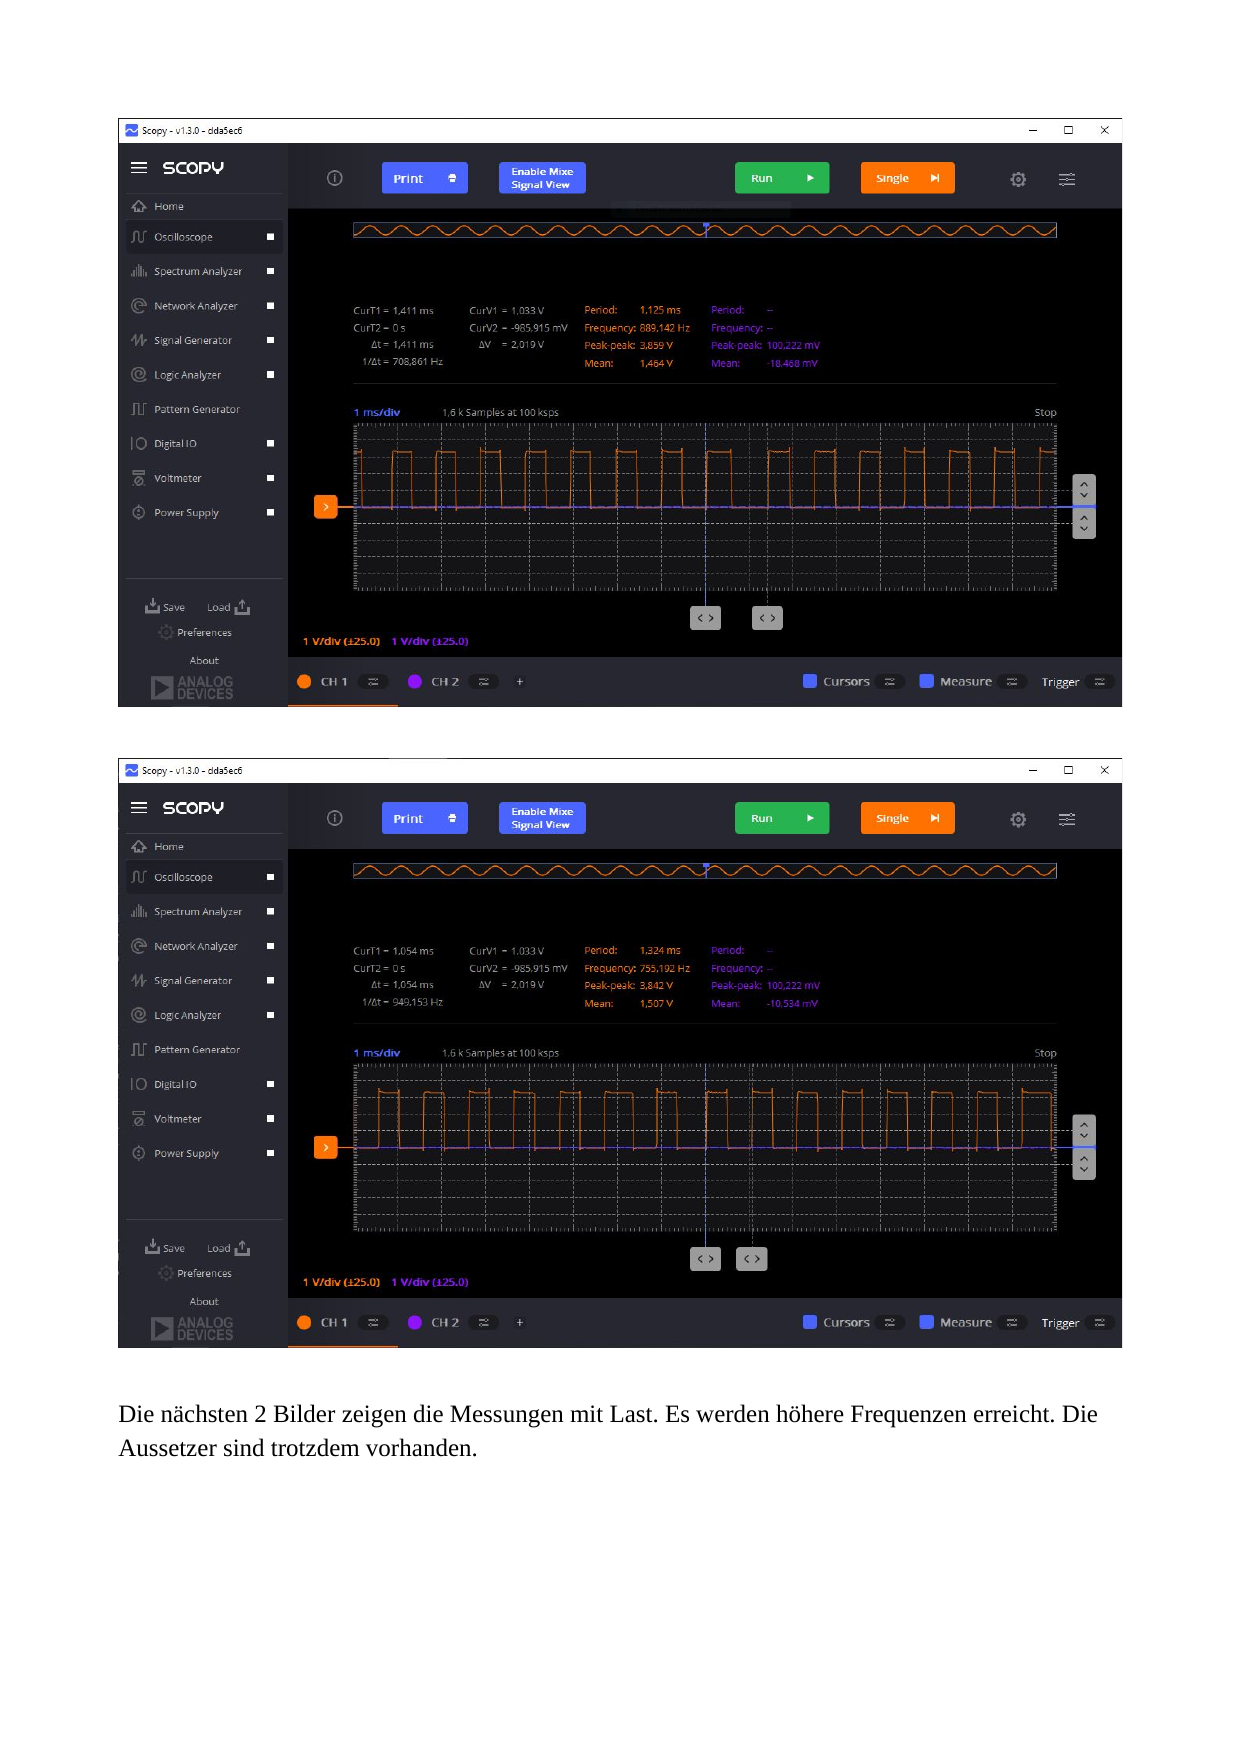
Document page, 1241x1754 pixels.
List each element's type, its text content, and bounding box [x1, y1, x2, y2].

picture [118, 118, 1123, 707]
text Die nächsten 2 Bilder zeigen die Messungen mit Last. Es werden höhere Frequenzen erreicht. Die Aussetzer sind trotzdem vorhanden. [118, 1399, 1122, 1461]
picture [118, 758, 1123, 1348]
